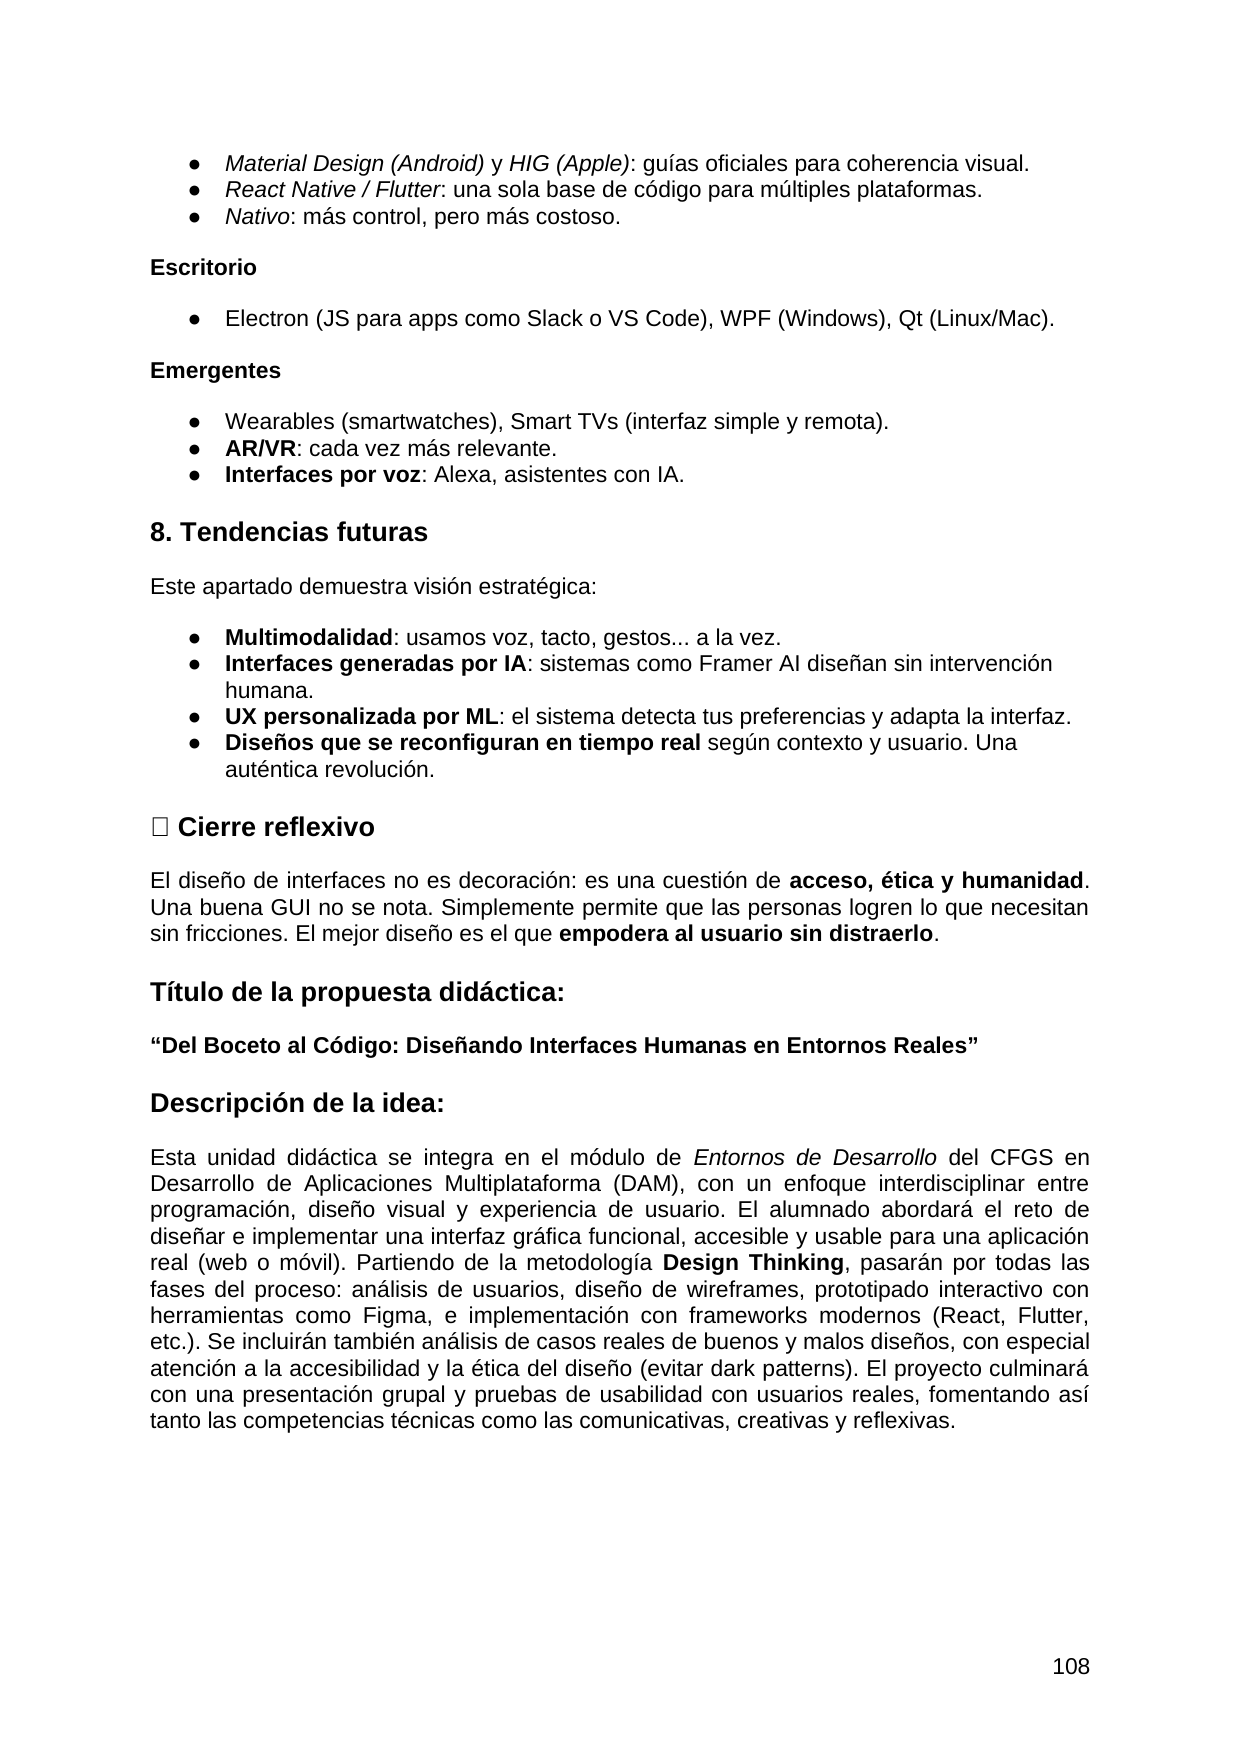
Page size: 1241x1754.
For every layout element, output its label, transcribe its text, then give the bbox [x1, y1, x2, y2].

list React Native / Flutter: una sola base de código para múltiples plataformas. [187, 176, 1090, 203]
list Electron (JS para apps como Slack o VS Code), WPF (Windows), Qt (Linux/Mac). [187, 305, 1090, 332]
text Esta unidad didáctica se integra en el módulo de Entornos de Desarrollo del CFGS en Desarrollo de Aplicaciones Multiplataforma (DAM), con un enfoque interdisciplinar entre programación, diseño visual y experiencia de usuario. El alumnado abordará el reto de diseñar e implementar una interfaz gráfica funcional, accesible y usable para una aplicación real (web o móvil). Partiendo de la metodología Design Thinking, pasarán por todas las fases del proceso: análisis de usuarios, diseño de wireframes, prototipado interactivo con herramientas como Figma, e implementación con frameworks modernos (React, Flutter, etc.). Se incluirán también análisis de casos reales de buenos y malos diseños, con especial atención a la accesibilidad y la ética del diseño (evitar dark patterns). El proyecto culminará con una presentación grupal y pruebas de usabilidad con usuarios reales, fomentando así tanto las competencias técnicas como las comunicativas, creativas y reflexivas. [150, 1144, 1090, 1434]
text El diseño de interfaces no es decoración: es una cuestión de acceso, ética y humanidad. Una buena GUI no se nota. Simplemente permite que las personas logren lo que necesitan sin fricciones. El mejor diseño es el que empodera al usuario sin distraerlo. [150, 867, 1090, 947]
subtitle 🧠 Cierre reflexivo [150, 811, 1090, 842]
subtitle 8. Tendencias futuras [150, 516, 1090, 548]
subtitle Título de la propuesta didáctica: [150, 976, 1090, 1007]
list Nativo: más control, pero más costoso. [187, 203, 1090, 229]
list Wearables (smartwatches), Smart TVs (interfaz simple y remota). [187, 408, 1090, 434]
list AR/VR: cada vez más relevante. [187, 434, 1090, 461]
text Este apartado demuestra visión estratégica: [150, 573, 1090, 599]
list Multimodalidad: usamos voz, tacto, gestos... a la vez. [187, 624, 1090, 650]
subtitle Descripción de la idea: [150, 1087, 1090, 1119]
list Interfaces generadas por IA: sistemas como Framer AI diseñan sin intervención humana. [187, 650, 1090, 703]
list UX personalizada por ML: el sistema detecta tus preferencias y adapta la interfaz. [187, 703, 1090, 729]
subtitle Escritorio [150, 254, 1090, 280]
list Interfaces por voz: Alexa, asistentes con IA. [187, 461, 1090, 487]
text “Del Boceto al Código: Diseñando Interfaces Humanas en Entornos Reales” [150, 1032, 1090, 1058]
subtitle Emergentes [150, 357, 1090, 383]
list Diseños que se reconfiguran en tiempo real según contexto y usuario. Una auténtica revolución. [187, 729, 1090, 782]
list Material Design (Android) y HIG (Apple): guías oficiales para coherencia visual. [187, 150, 1090, 176]
